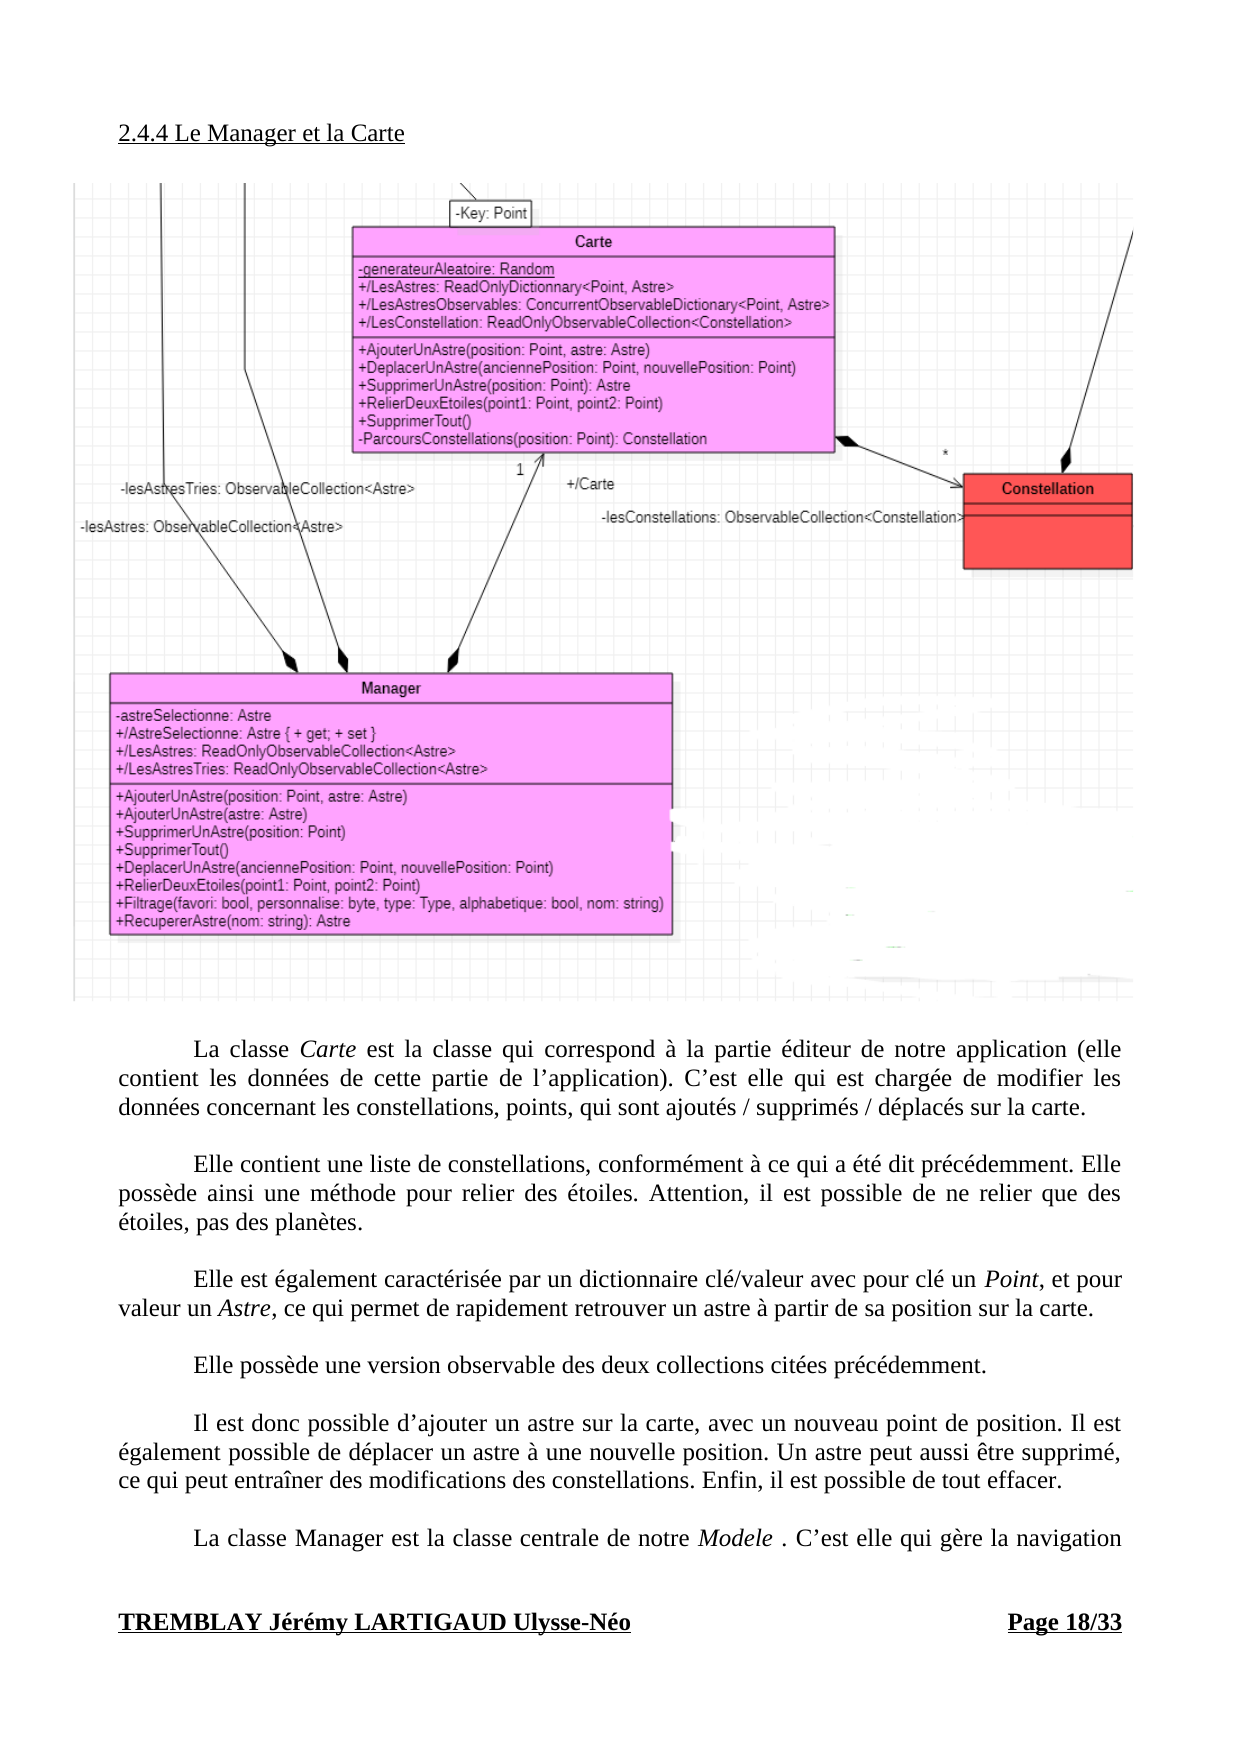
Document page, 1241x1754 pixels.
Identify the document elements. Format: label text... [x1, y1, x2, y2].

text Il est donc possible d’ajouter un astre sur la carte, avec un nouveau point de position. Il est également possible de déplacer un astre à une nouvelle position. Un astre peut aussi être supprimé, ce qui peut entraîner des modifications des constellations. Enfin, il est possible de tout effacer. [118, 1408, 1122, 1494]
text Elle contient une liste de constellations, conformément à ce qui a été dit précédemment. Elle possède ainsi une méthode pour relier des étoiles. Attention, il est possible de ne relier que des étoiles, pas des planètes. [118, 1149, 1122, 1236]
text 2.4.4 Le Manager et la Carte [118, 118, 1122, 147]
text Elle possède une version observable des deux collections citées précédemment. [118, 1351, 1122, 1379]
text Elle est également caractérisée par un dictionnaire clé/valeur avec pour clé un Point, et pour valeur un Astre, ce qui permet de rapidement retrouver un astre à partir de sa position sur la carte. [118, 1264, 1122, 1322]
text La classe Carte est la classe qui correspond à la partie éditeur de notre application (elle contient les données de cette partie de l’application). C’est elle qui est chargée de modifier les données concernant les constellations, points, qui sont ajoutés / supprimés / déplacés sur la carte. [118, 1034, 1122, 1121]
picture [73, 183, 1134, 1006]
text La classe Manager est la classe centrale de notre Modele . C’est elle qui gère la navigation [118, 1523, 1122, 1552]
